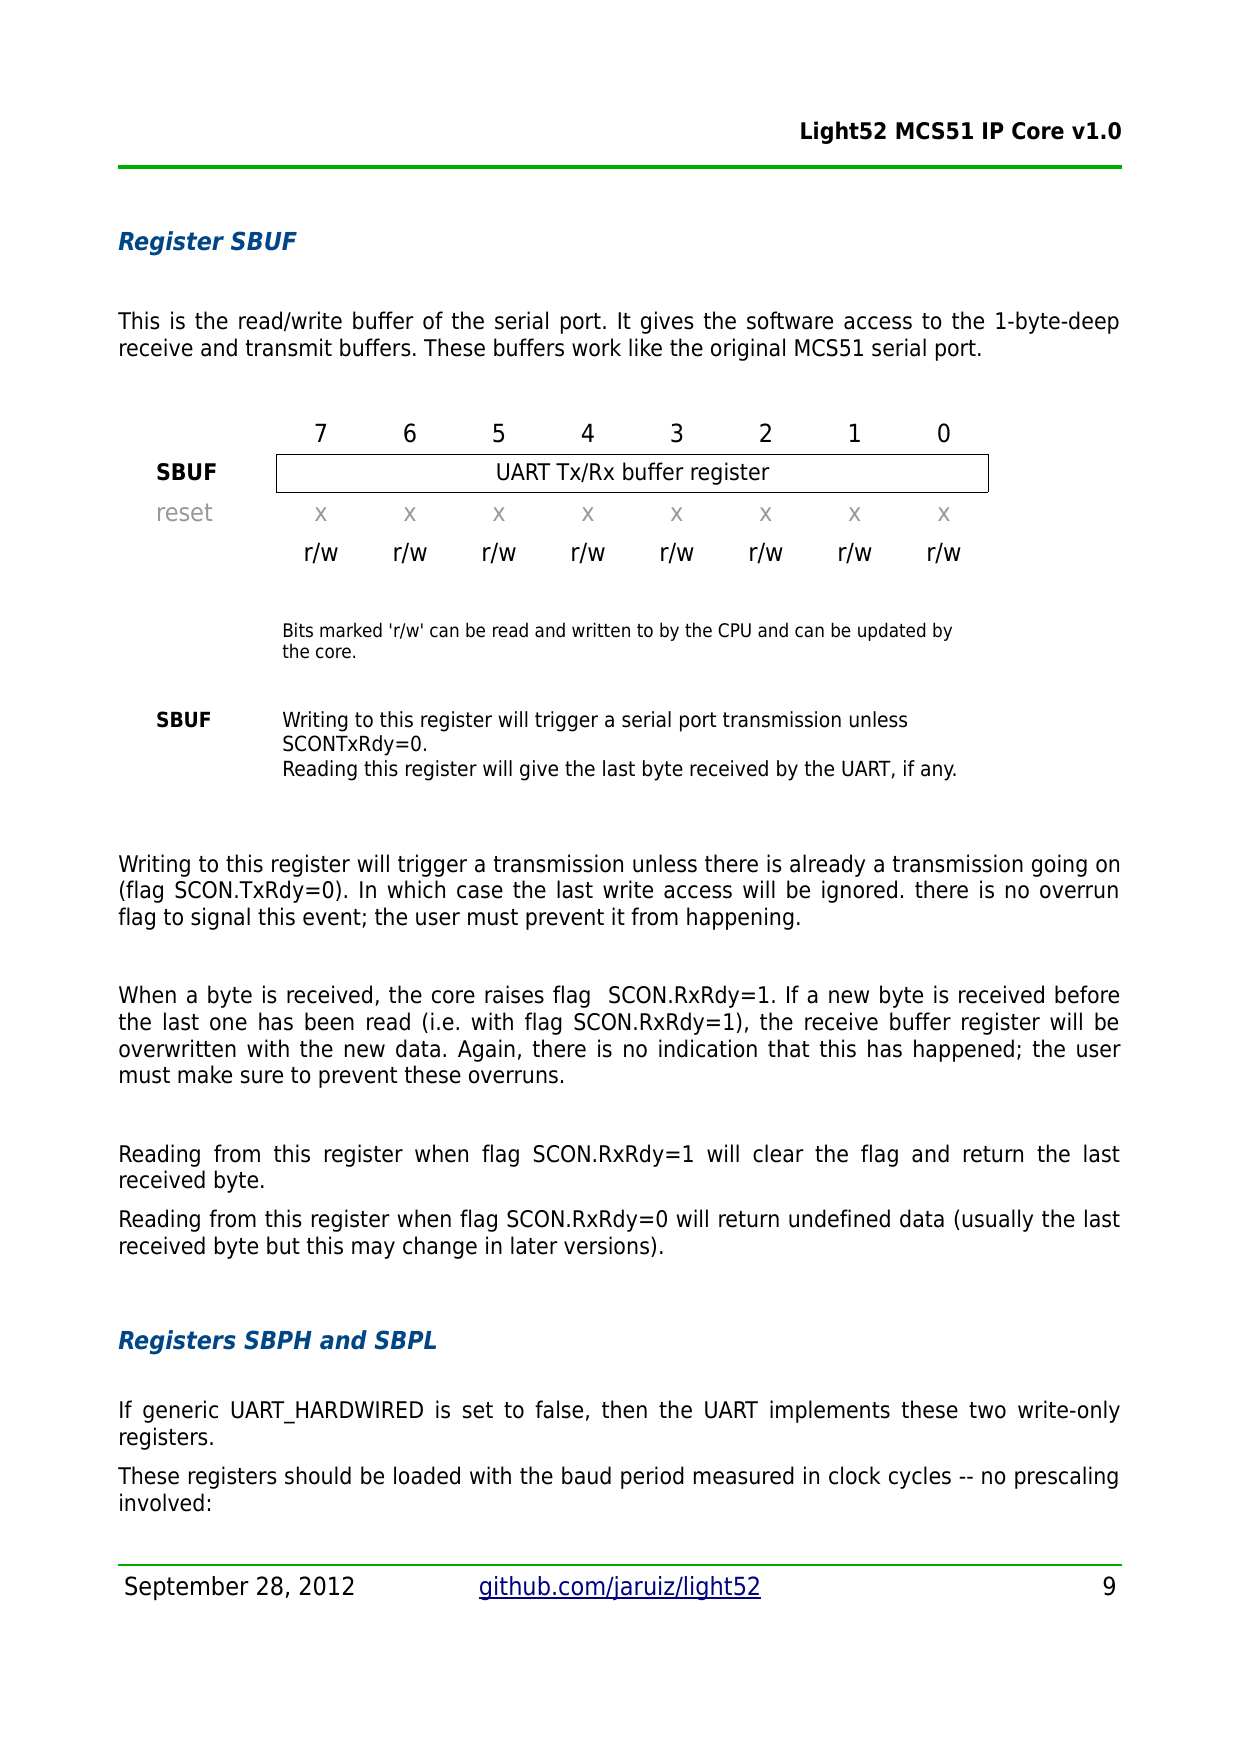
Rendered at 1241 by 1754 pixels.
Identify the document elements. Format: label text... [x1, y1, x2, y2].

table_cell Writing to this register will trigger a serial port transmission unless SCONTxRdy=0. Reading this register will give the last byte received by the UART, if any. [276, 703, 988, 787]
table_cell r/w [632, 533, 721, 573]
table_cell r/w [543, 533, 632, 573]
table_cell [150, 533, 276, 573]
table_header 7 [276, 413, 365, 454]
table_header 4 [543, 413, 632, 454]
text Writing to this register will trigger a transmission unless there is already a transmission going on (flag SCON.TxRdy=0). In which case the last write access will be ignored. there is no overrun flag to signal this event; the user must prevent it from happening. [118, 851, 1122, 931]
table_cell r/w [454, 533, 543, 573]
text This is the read/write buffer of the serial port. It gives the software access to the 1-byte-deep receive and transmit buffers. These buffers work like the original MCS51 serial port. [118, 308, 1122, 361]
table_cell SBUF [150, 454, 276, 492]
text These registers should be loaded with the baud period measured in clock cycles -- no prescaling involved: [118, 1463, 1122, 1516]
table_cell r/w [365, 533, 454, 573]
table_cell SBUF [150, 703, 276, 787]
table_header 6 [365, 413, 454, 454]
table_cell [150, 669, 276, 702]
table_cell [150, 614, 276, 669]
text If generic UART_HARDWIRED is set to false, then the UART implements these two write-only registers. [118, 1397, 1122, 1451]
table_cell Bits marked 'r/w' can be read and written to by the CPU and can be updated by the core. [276, 614, 988, 669]
table_header 1 [810, 413, 899, 454]
table_cell [276, 669, 988, 702]
table_cell UART Tx/Rx buffer register [277, 455, 988, 492]
table_cell x [721, 493, 810, 533]
table_cell r/w [721, 533, 810, 573]
table_cell r/w [810, 533, 899, 573]
table_cell x [899, 493, 988, 533]
table_cell x [543, 493, 632, 533]
table_cell r/w [276, 533, 365, 573]
table_cell x [810, 493, 899, 533]
table_cell x [365, 493, 454, 533]
table_cell r/w [899, 533, 988, 573]
subtitle Register SBUF [118, 227, 1122, 256]
table_header 0 [899, 413, 988, 454]
table_cell x [276, 493, 365, 533]
subtitle Registers SBPH and SBPL [118, 1327, 1122, 1356]
table_header 3 [632, 413, 721, 454]
table_cell x [454, 493, 543, 533]
text Reading from this register when flag SCON.RxRdy=0 will return undefined data (usually the last received byte but this may change in later versions). [118, 1207, 1122, 1260]
table_cell [276, 573, 988, 614]
text Reading from this register when flag SCON.RxRdy=1 will clear the flag and return the last received byte. [118, 1141, 1122, 1194]
table_cell reset [150, 492, 276, 533]
text When a byte is received, the core raises flag SCON.RxRdy=1. If a new byte is received before the last one has been read (i.e. with flag SCON.RxRdy=1), the receive buffer register will be overwritten with the new data. Again, there is no indication that this has happened; the user must make sure to prevent these overruns. [118, 982, 1122, 1089]
table_header [150, 413, 276, 454]
table_header 5 [454, 413, 543, 454]
table_header 2 [721, 413, 810, 454]
table_cell x [632, 493, 721, 533]
table_cell [150, 573, 276, 614]
